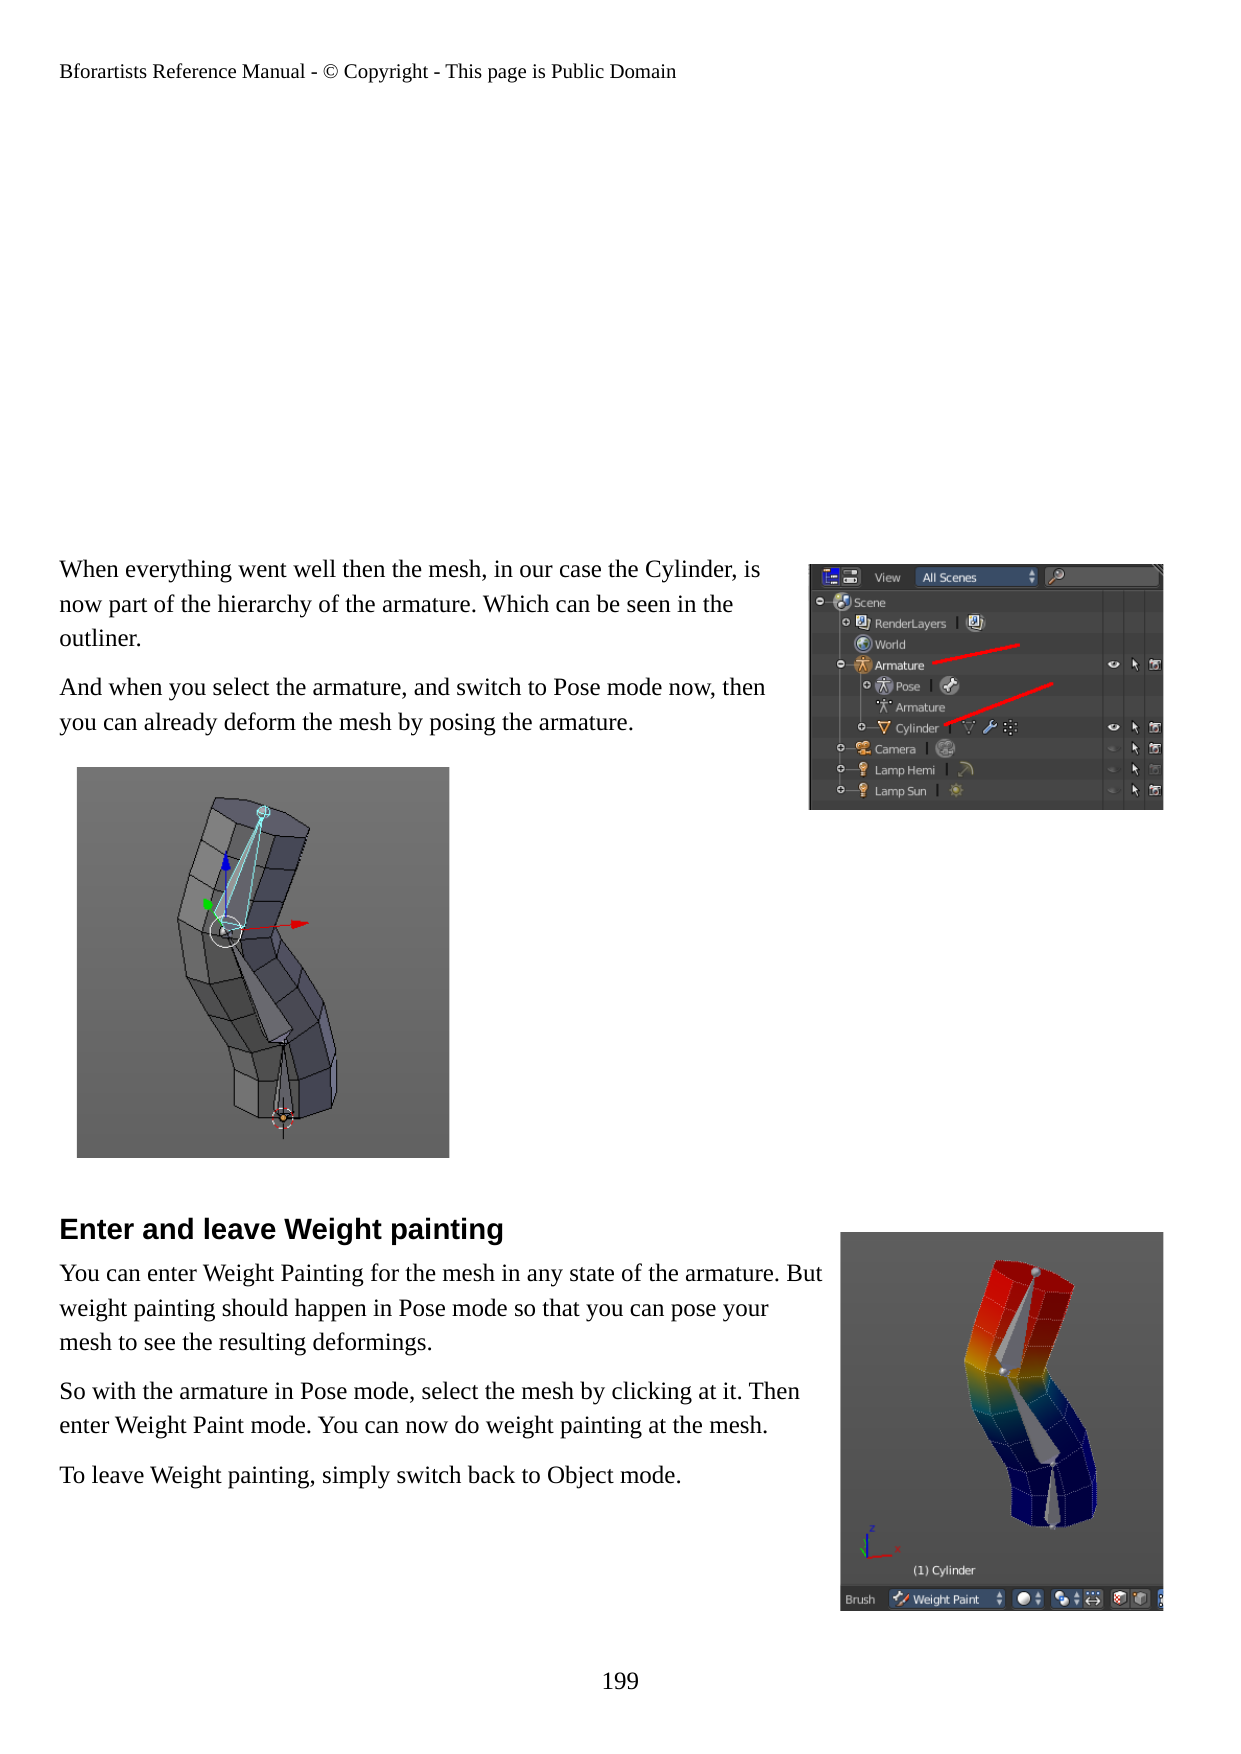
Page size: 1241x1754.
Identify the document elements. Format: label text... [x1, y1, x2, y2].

text To leave Weight painting, simply switch back to Object mode. [59, 1460, 840, 1488]
picture [76, 767, 450, 1158]
text And when you select the armature, and switch to Pose mode now, then you can already deform the mesh by posing the armature. [59, 672, 808, 735]
picture [808, 564, 1164, 810]
text When everything went well then the mesh, in our case the Cylinder, is now part of the hierarchy of the armature. Which can be seen in the outliner. [59, 554, 1181, 652]
picture [840, 1232, 1164, 1611]
text You can enter Weight Painting for the mesh in any state of the armature. But weight painting should happen in Pose mode so that you can pose your mesh to see the resulting deformings. [59, 1258, 840, 1356]
text So with the armature in Pose mode, select the mesh by clicking at it. Then enter Weight Paint mode. You can now do weight painting at the mesh. [59, 1376, 840, 1439]
subtitle Enter and leave Weight painting [59, 1212, 1181, 1246]
